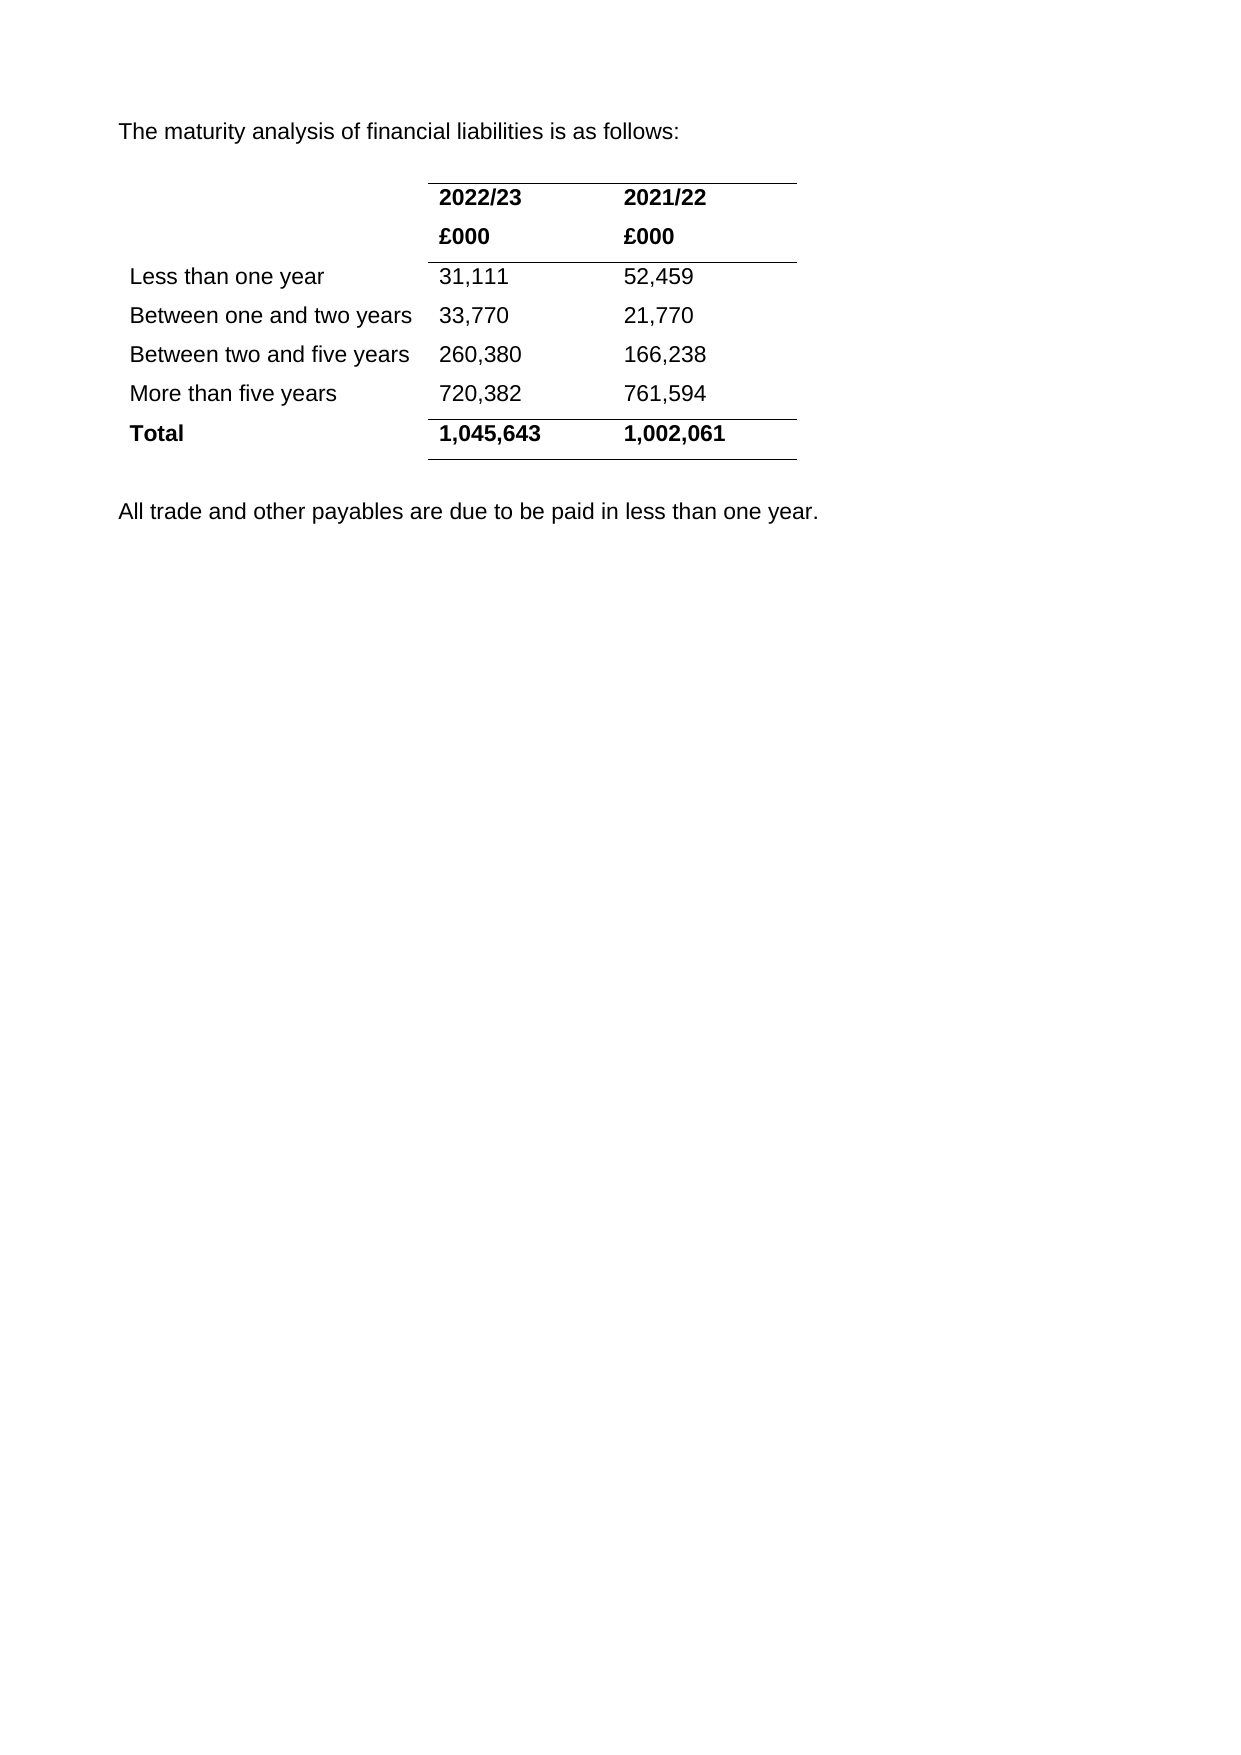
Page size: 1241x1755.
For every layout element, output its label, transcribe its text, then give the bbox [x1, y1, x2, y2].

table_cell 761,594 [612, 380, 797, 418]
table_cell 260,380 [428, 341, 612, 380]
table_cell 21,770 [612, 302, 797, 341]
table_cell 1,045,643 [428, 420, 612, 458]
table_header 2022/23 £000 [428, 184, 612, 262]
table_cell 52,459 [612, 263, 797, 302]
text The maturity analysis of financial liabilities is as follows: [118, 118, 1122, 171]
table_cell Total [118, 419, 428, 458]
table_cell Less than one year [118, 262, 428, 302]
table_cell 720,382 [428, 380, 612, 418]
text All trade and other payables are due to be paid in less than one year. [118, 498, 1122, 525]
table_cell 33,770 [428, 302, 612, 341]
table_cell 1,002,061 [612, 420, 797, 458]
table_cell Between one and two years [118, 302, 428, 341]
table_header [118, 183, 428, 262]
table_cell More than five years [118, 380, 428, 418]
table_header 2021/22 £000 [612, 184, 797, 262]
table_cell 31,111 [428, 263, 612, 302]
table_cell Between two and five years [118, 341, 428, 380]
table_cell 166,238 [612, 341, 797, 380]
